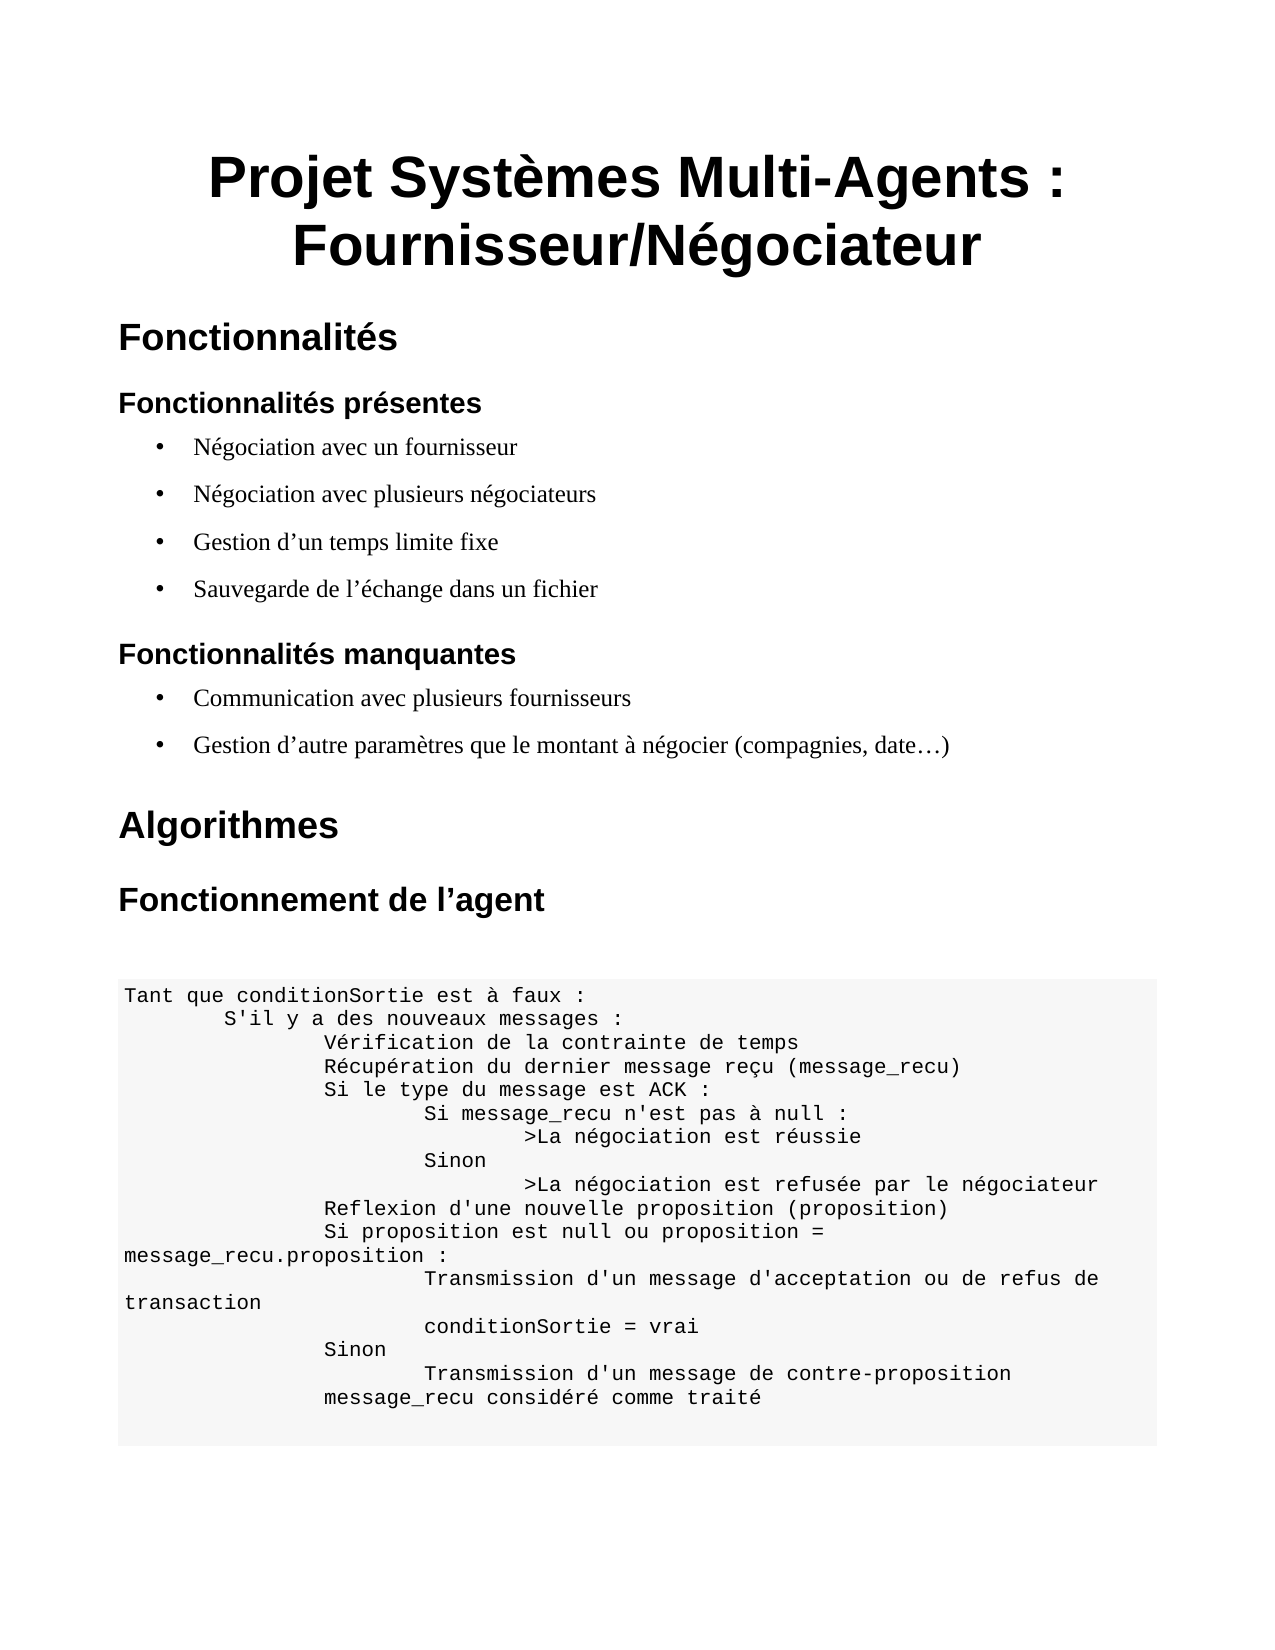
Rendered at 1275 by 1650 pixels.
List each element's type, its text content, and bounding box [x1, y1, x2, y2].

list Gestion d’un temps limite fixe [156, 527, 1157, 556]
subtitle Fonctionnement de l’agent [118, 880, 1157, 919]
list Négociation avec un fournisseur [156, 432, 1157, 461]
title Projet Systèmes Multi-Agents : Fournisseur/Négociateur [118, 143, 1157, 277]
subtitle Fonctionnalités manquantes [118, 637, 1157, 671]
subtitle Fonctionnalités présentes [118, 386, 1157, 419]
table_header Tant que conditionSortie est à faux : S'il y a des nouveaux messages : Vérification de la contrainte de temps Récupération du dernier message reçu (message_recu) Si le type du message est ACK : Si message_recu n'est pas à null : >La négociation est réussie Sinon >La négociation est refusée par le négociateur Reflexion d'une nouvelle proposition (proposition) Si proposition est null ou proposition = message_recu.proposition : Transmission d'un message d'acceptation ou de refus de transaction conditionSortie = vrai Sinon Transmission d'un message de contre-proposition message_recu considéré comme traité [118, 979, 1157, 1446]
subtitle Fonctionnalités [118, 315, 1157, 358]
list Gestion d’autre paramètres que le montant à négocier (compagnies, date…) [156, 731, 1157, 759]
subtitle Algorithmes [118, 803, 1157, 847]
list Communication avec plusieurs fournisseurs [156, 683, 1157, 712]
list Sauvegarde de l’échange dans un fichier [156, 574, 1157, 603]
list Négociation avec plusieurs négociateurs [156, 479, 1157, 508]
